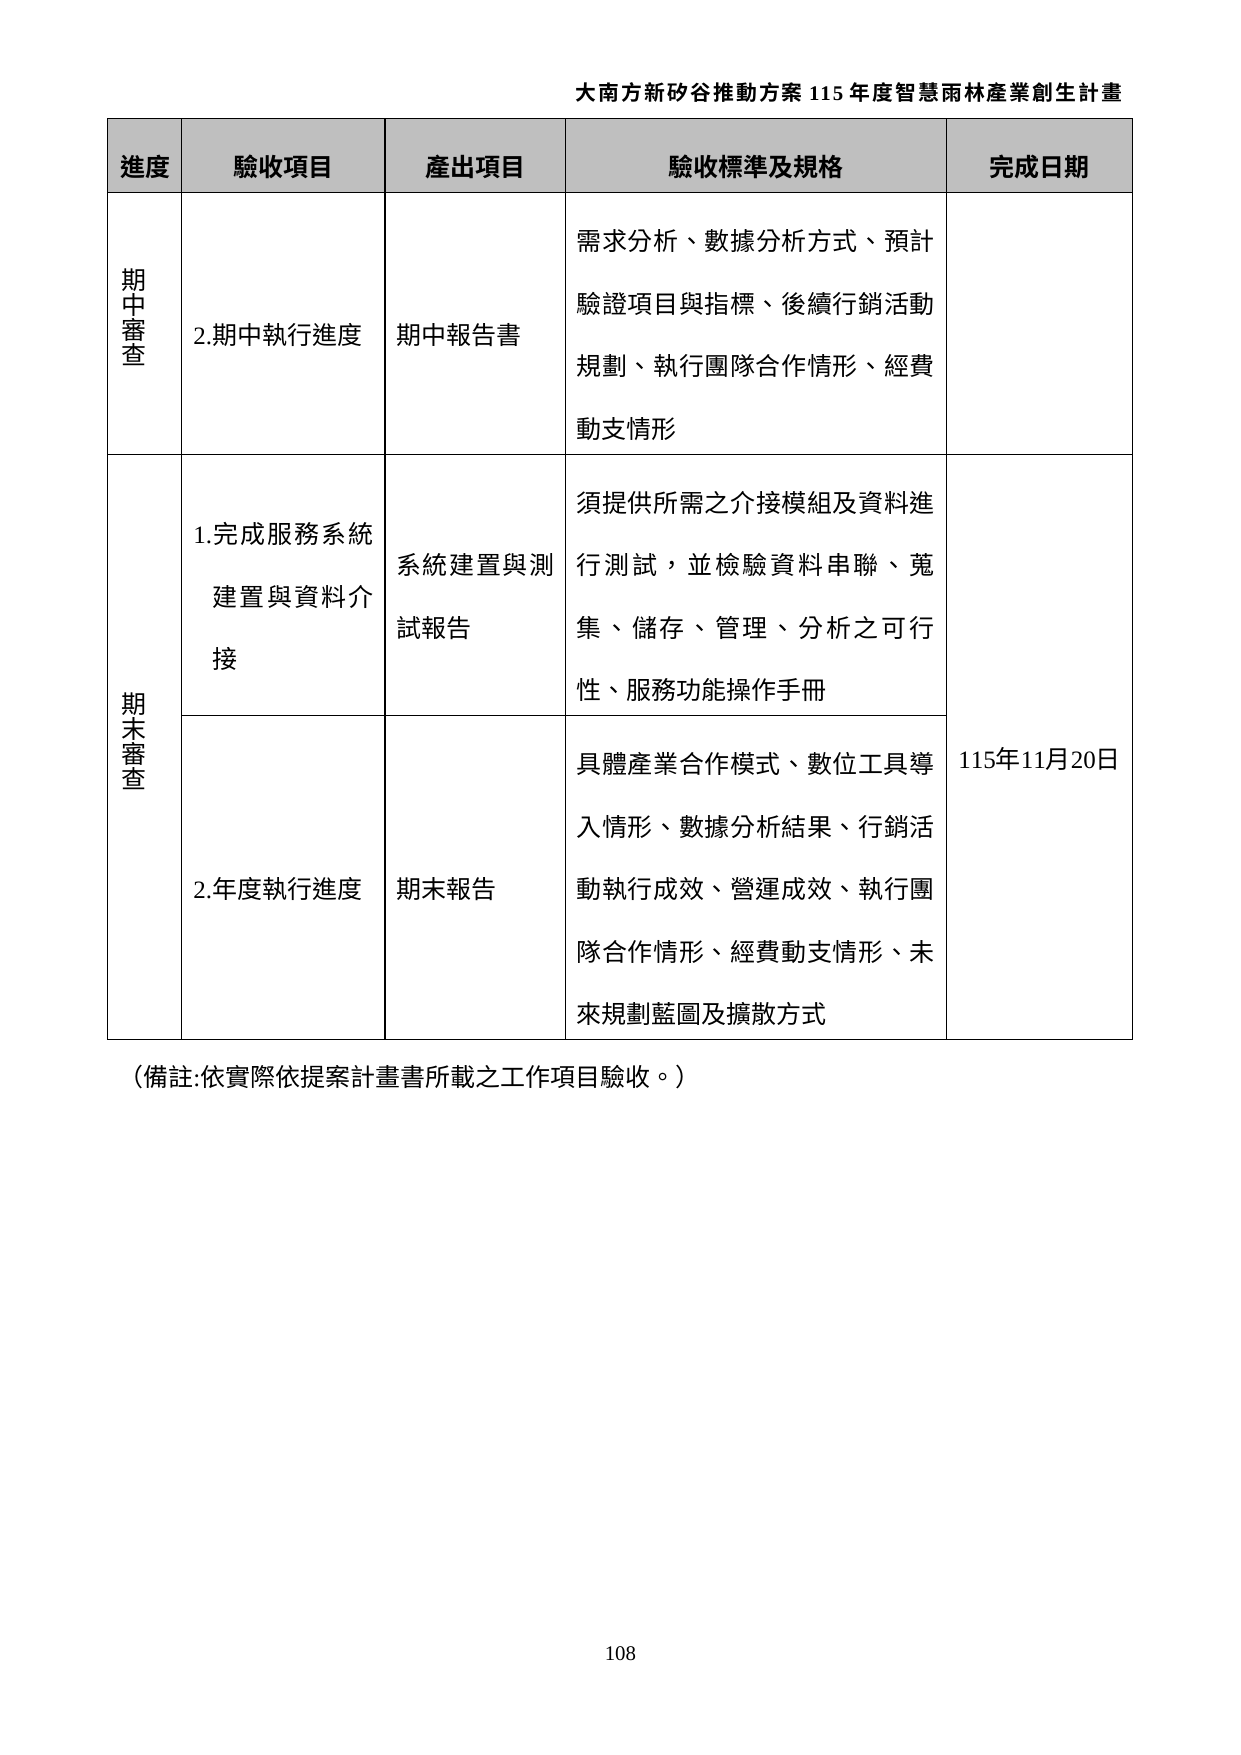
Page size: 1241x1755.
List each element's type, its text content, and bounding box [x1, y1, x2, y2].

table_header 完成日期 [947, 119, 1132, 192]
table_header 進度 [108, 119, 181, 192]
table_cell 須提供所需之介接模組及資料進行測試，並檢驗資料串聯、蒐集、儲存、管理、分析之可行性、服務功能操作手冊 [566, 455, 946, 715]
table_cell 115年11月20日 [947, 455, 1132, 1039]
table_cell 期末審查 [108, 455, 181, 1039]
table_cell [947, 193, 1132, 453]
table_header 驗收標準及規格 [566, 119, 946, 192]
table_header 產出項目 [386, 119, 565, 192]
table_cell 期中審查 [108, 193, 181, 453]
table_header 驗收項目 [182, 119, 384, 192]
table_cell 1.完成服務系統建置與資料介接 [182, 455, 384, 715]
table_cell 2.期中執行進度 [182, 193, 384, 453]
table_cell 期末報告 [386, 716, 565, 1039]
table_cell 期中報告書 [386, 193, 565, 453]
text （備註:依實際依提案計畫書所載之工作項目驗收。） [118, 1045, 1122, 1097]
table_cell 具體產業合作模式、數位工具導入情形、數據分析結果、行銷活動執行成效、營運成效、執行團隊合作情形、經費動支情形、未來規劃藍圖及擴散方式 [566, 716, 946, 1039]
table_cell 需求分析、數據分析方式、預計驗證項目與指標、後續行銷活動規劃、執行團隊合作情形、經費動支情形 [566, 193, 946, 453]
table_cell 系統建置與測試報告 [386, 455, 565, 715]
table_cell 2.年度執行進度 [182, 716, 384, 1039]
